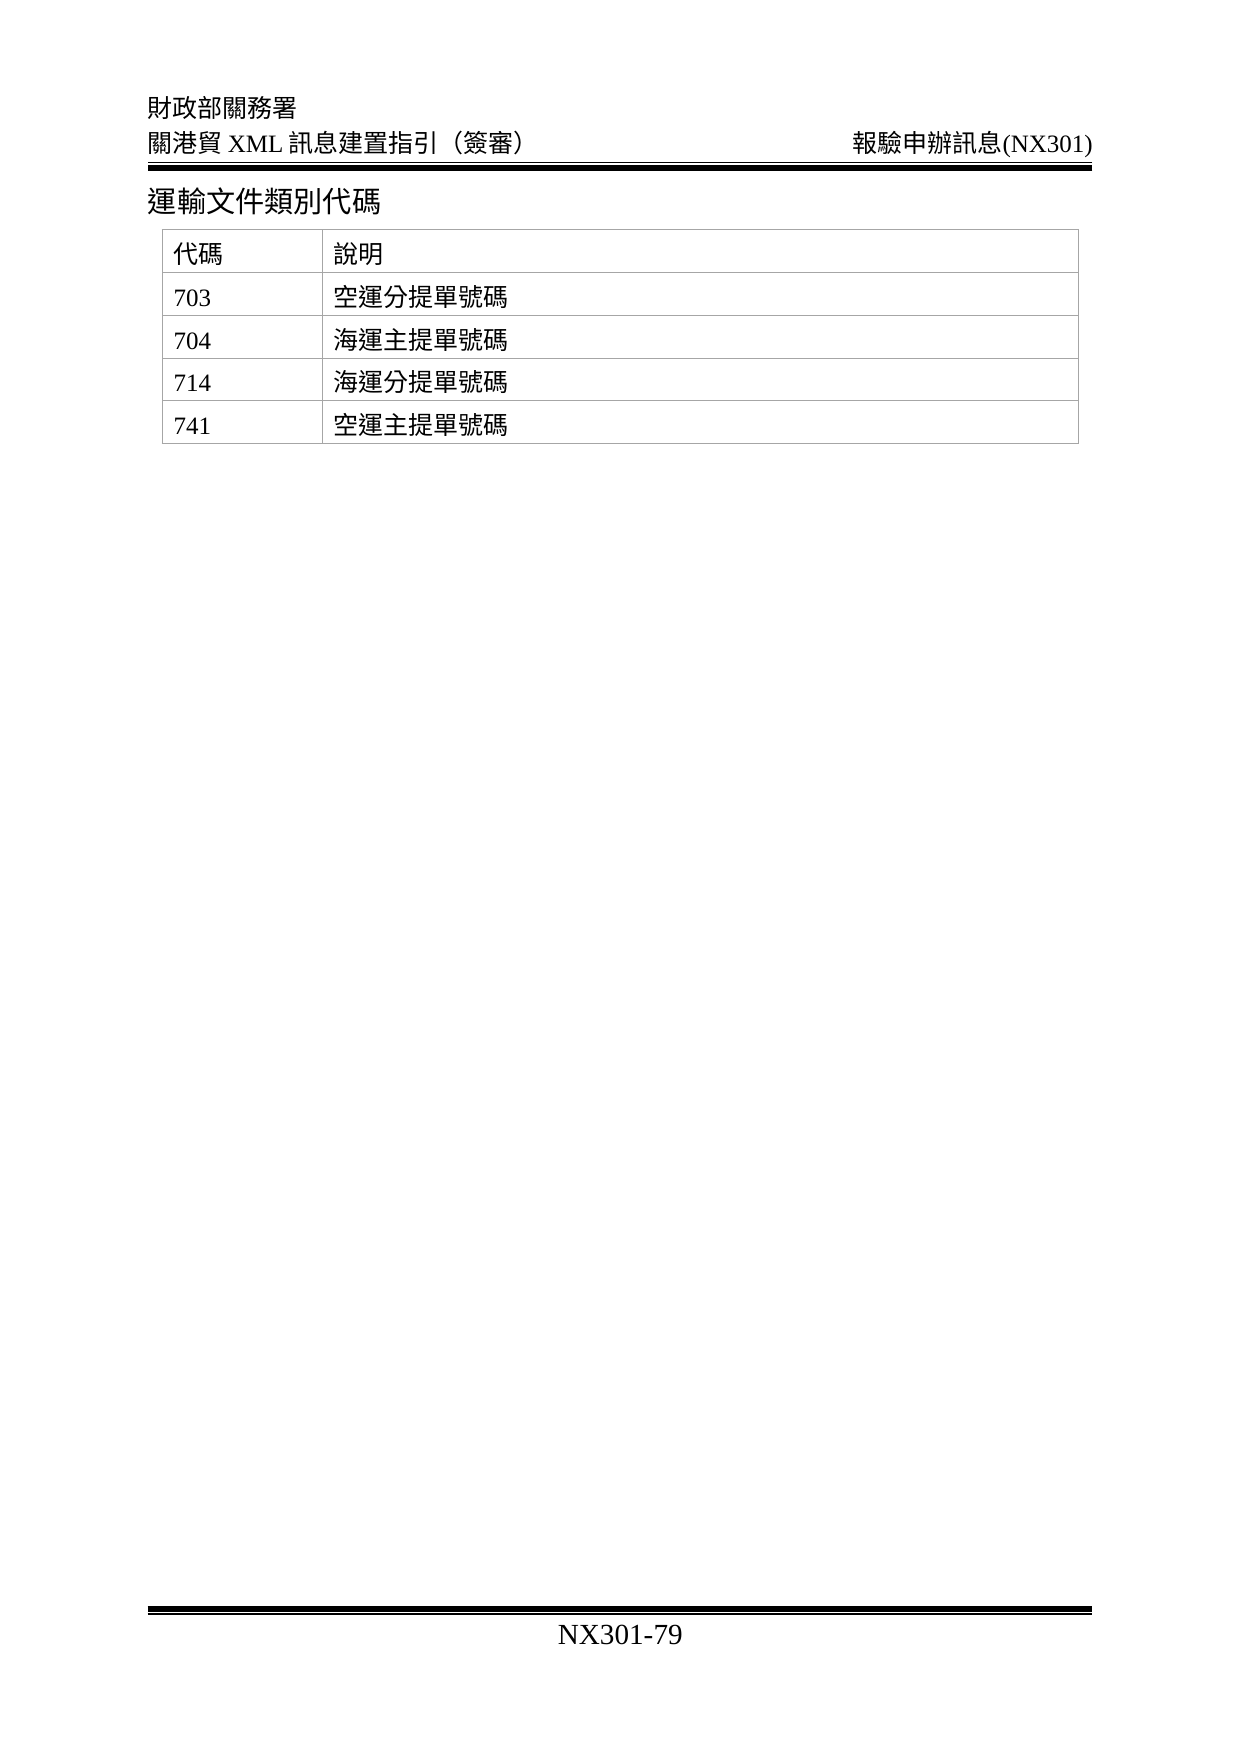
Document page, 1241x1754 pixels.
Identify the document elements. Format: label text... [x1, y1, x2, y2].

table_cell 空運主提單號碼 [323, 401, 1078, 443]
table_cell 704 [163, 316, 322, 357]
table_cell 海運主提單號碼 [323, 316, 1078, 357]
table_cell 空運分提單號碼 [323, 273, 1078, 315]
table_cell 741 [163, 401, 322, 443]
table_cell 海運分提單號碼 [323, 359, 1078, 400]
table_cell 714 [163, 359, 322, 400]
table_cell 703 [163, 273, 322, 315]
subtitle 運輸文件類別代碼 [148, 171, 1092, 223]
table_header 代碼 [163, 230, 322, 272]
table_header 說明 [323, 230, 1078, 272]
